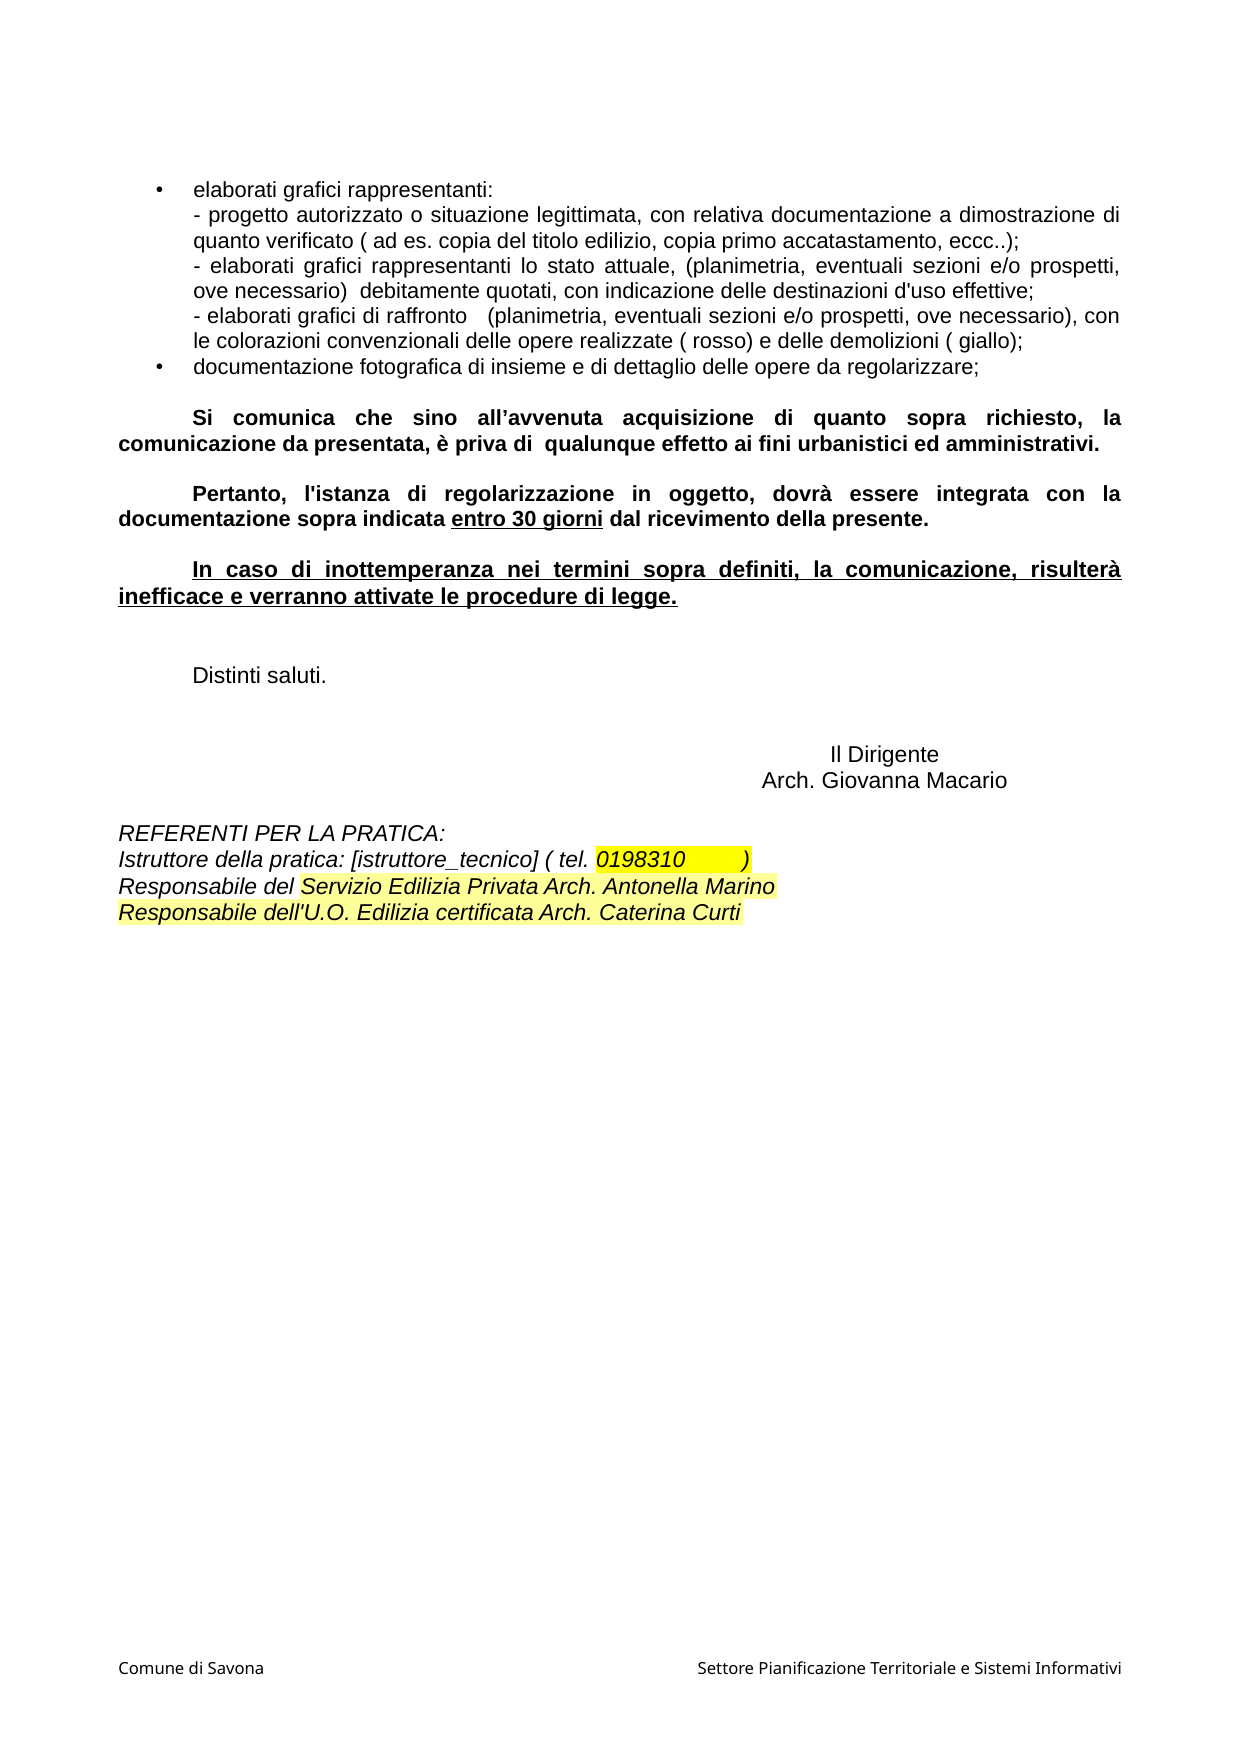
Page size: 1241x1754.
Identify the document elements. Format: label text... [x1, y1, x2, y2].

table_cell [111, 741, 602, 794]
text Responsabile dell'U.O. Edilizia certificata Arch. Caterina Curti [118, 899, 1122, 925]
table_header [602, 715, 1129, 741]
text In caso di inottemperanza nei termini sopra definiti, la comunicazione, risulterà inefficace e verranno attivate le procedure di legge. [118, 556, 1122, 609]
list - elaborati grafici rappresentanti lo stato attuale, (planimetria, eventuali sezioni e/o prospetti, ove necessario) debitamente quotati, con indicazione delle destinazioni d'uso effettive; [156, 253, 1122, 303]
text Responsabile del Servizio Edilizia Privata Arch. Antonella Marino [118, 873, 1122, 899]
list documentazione fotografica di insieme e di dettaglio delle opere da regolarizzare; [156, 354, 1122, 379]
list elaborati grafici rappresentanti: [156, 177, 1122, 202]
text Distinti saluti. [118, 662, 1122, 688]
text Si comunica che sino all’avvenuta acquisizione di quanto sopra richiesto, la comunicazione da presentata, è priva di qualunque effetto ai fini urbanistici ed amministrativi. [118, 405, 1122, 456]
text Istruttore della pratica: [istruttore_tecnico] ( tel. 0198310 ) [118, 846, 1122, 873]
list - elaborati grafici di raffronto (planimetria, eventuali sezioni e/o prospetti, ove necessario), con le colorazioni convenzionali delle opere realizzate ( rosso) e delle demolizioni ( giallo); [156, 303, 1122, 354]
table_cell Il Dirigente Arch. Giovanna Macario [602, 741, 1129, 794]
text REFERENTI PER LA PRATICA: [118, 820, 1122, 846]
list - progetto autorizzato o situazione legittimata, con relativa documentazione a dimostrazione di quanto verificato ( ad es. copia del titolo edilizio, copia primo accatastamento, eccc..); [156, 202, 1122, 253]
table_header [111, 715, 602, 741]
text Pertanto, l'istanza di regolarizzazione in oggetto, dovrà essere integrata con la documentazione sopra indicata entro 30 giorni dal ricevimento della presente. [118, 481, 1122, 531]
